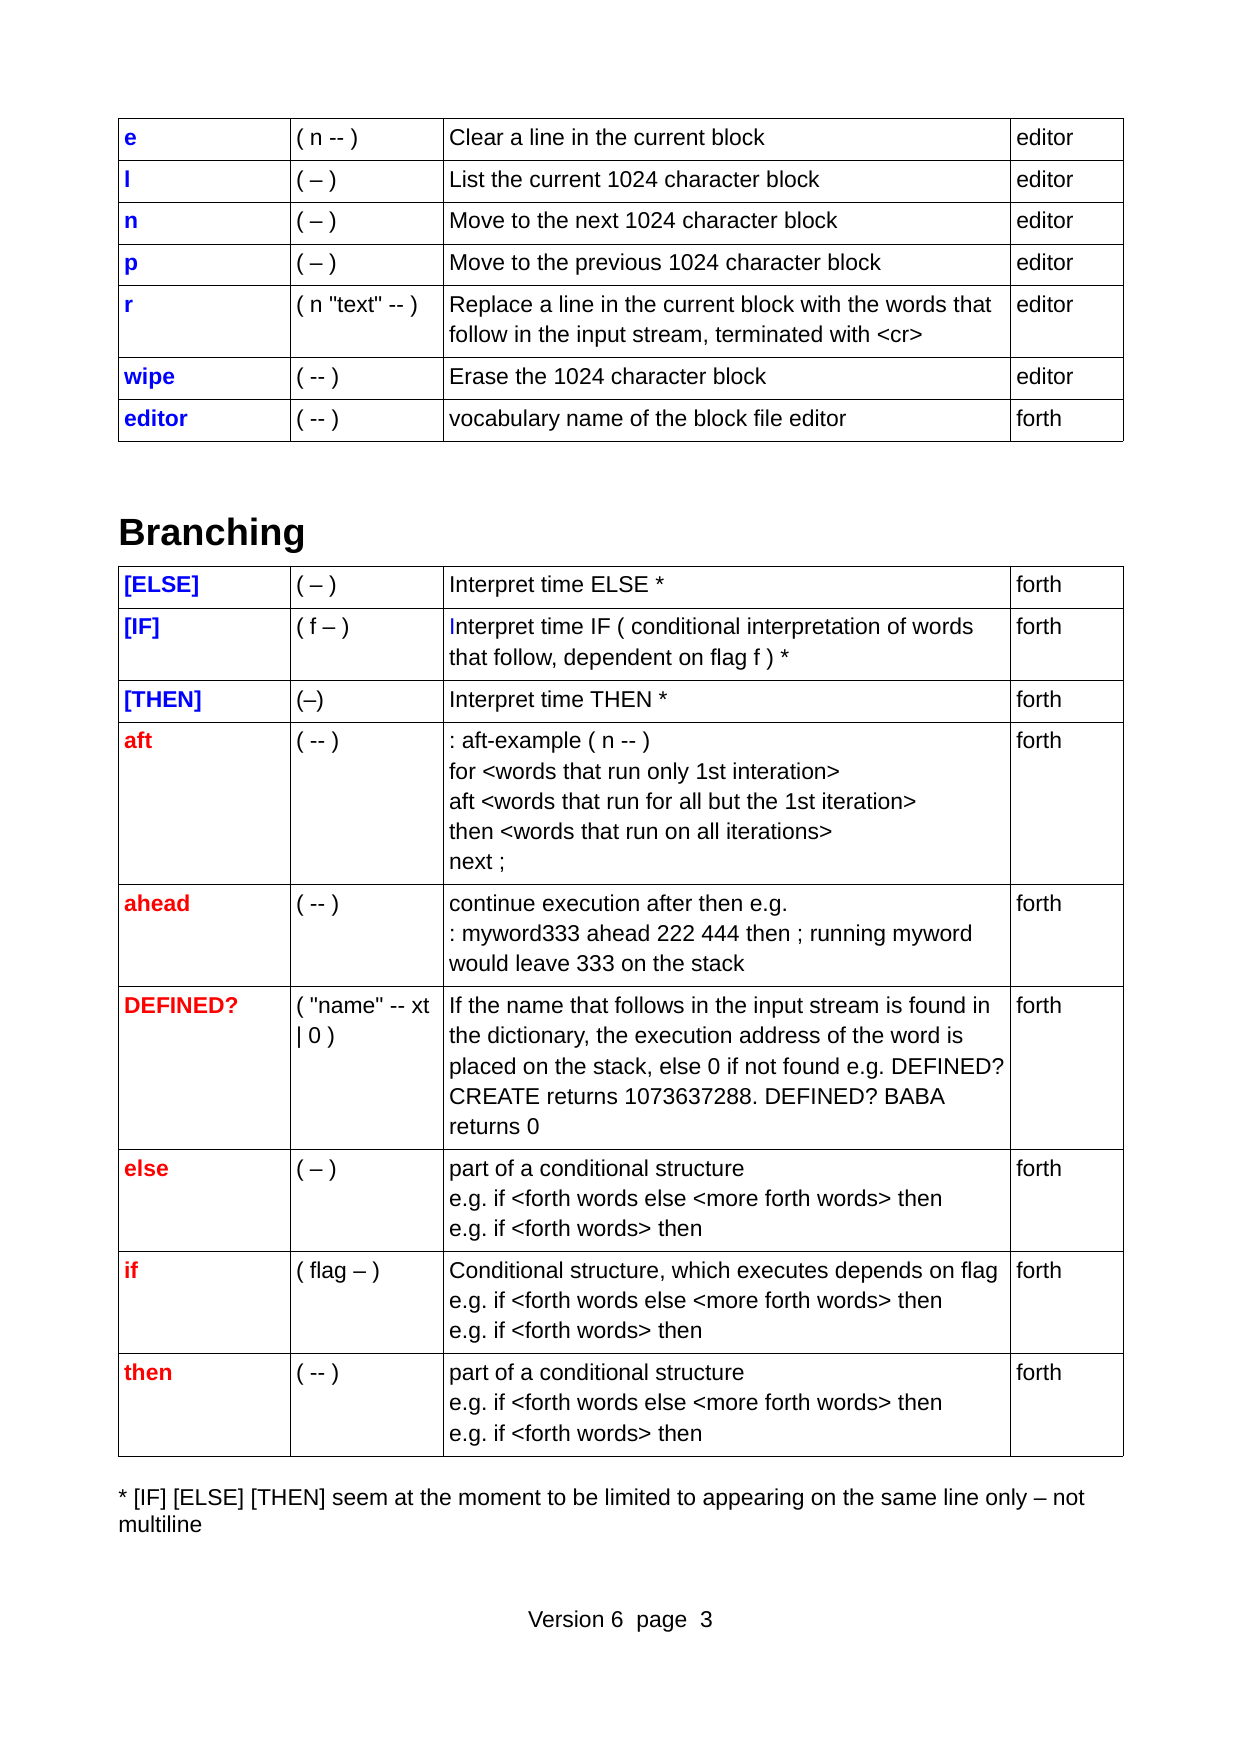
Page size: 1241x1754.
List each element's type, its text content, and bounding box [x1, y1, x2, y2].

table_cell ( – ) [291, 203, 443, 243]
table_cell DEFINED? [119, 987, 290, 1149]
table_cell Replace a line in the current block with the words that follow in the input stream, terminated with <cr> [444, 286, 1010, 357]
subtitle Branching [118, 509, 1122, 553]
table_cell editor [1011, 358, 1123, 399]
table_cell [IF] [119, 609, 290, 680]
table_cell forth [1011, 987, 1123, 1149]
table_cell If the name that follows in the input stream is found in the dictionary, the execution address of the word is placed on the stack, else 0 if not found e.g. DEFINED? CREATE returns 1073637288. DEFINED? BABA returns 0 [444, 987, 1010, 1149]
text * [IF] [ELSE] [THEN] seem at the moment to be limited to appearing on the same line only – not multiline [118, 1484, 1122, 1537]
table_cell ahead [119, 885, 290, 986]
table_cell ( -- ) [291, 885, 443, 986]
table_cell ( n "text" -- ) [291, 286, 443, 357]
table_header ( – ) [291, 567, 443, 607]
table_cell forth [1011, 1252, 1123, 1353]
table_cell r [119, 286, 290, 357]
table_cell editor [1011, 161, 1123, 202]
table_cell List the current 1024 character block [444, 161, 1010, 202]
table_cell p [119, 245, 290, 285]
table_cell ( -- ) [291, 723, 443, 884]
table_cell forth [1011, 400, 1123, 441]
table_cell ( f – ) [291, 609, 443, 680]
table_cell editor [1011, 119, 1123, 160]
table_cell wipe [119, 358, 290, 399]
table_cell ( – ) [291, 245, 443, 285]
table_cell vocabulary name of the block file editor [444, 400, 1010, 441]
table_cell editor [1011, 245, 1123, 285]
table_cell ( -- ) [291, 1354, 443, 1456]
table_cell part of a conditional structure e.g. if <forth words else <more forth words> then e.g. if <forth words> then [444, 1354, 1010, 1456]
table_cell forth [1011, 1354, 1123, 1456]
table_header forth [1011, 567, 1123, 607]
table_cell (–) [291, 681, 443, 722]
table_cell if [119, 1252, 290, 1353]
table_cell ( -- ) [291, 358, 443, 399]
table_cell Move to the previous 1024 character block [444, 245, 1010, 285]
table_cell forth [1011, 681, 1123, 722]
table_cell l [119, 161, 290, 202]
table_cell Interpret time IF ( conditional interpretation of words that follow, dependent on flag f ) * [444, 609, 1010, 680]
table_cell [THEN] [119, 681, 290, 722]
table_cell Interpret time THEN * [444, 681, 1010, 722]
table_cell Move to the next 1024 character block [444, 203, 1010, 243]
table_cell Erase the 1024 character block [444, 358, 1010, 399]
table_cell then [119, 1354, 290, 1456]
table_cell ( flag – ) [291, 1252, 443, 1353]
table_header Interpret time ELSE * [444, 567, 1010, 607]
table_cell n [119, 203, 290, 243]
table_cell continue execution after then e.g. : myword333 ahead 222 444 then ; running myword would leave 333 on the stack [444, 885, 1010, 986]
table_header [ELSE] [119, 567, 290, 607]
table_cell ( "name" -- xt | 0 ) [291, 987, 443, 1149]
table_cell e [119, 119, 290, 160]
table_cell else [119, 1150, 290, 1251]
table_cell Conditional structure, which executes depends on flag e.g. if <forth words else <more forth words> then e.g. if <forth words> then [444, 1252, 1010, 1353]
table_cell editor [119, 400, 290, 441]
table_cell forth [1011, 885, 1123, 986]
table_cell ( -- ) [291, 400, 443, 441]
table_cell : aft-example ( n -- ) for <words that run only 1st interation> aft <words that run for all but the 1st iteration> then <words that run on all iterations> next ; [444, 723, 1010, 884]
table_cell editor [1011, 203, 1123, 243]
table_cell part of a conditional structure e.g. if <forth words else <more forth words> then e.g. if <forth words> then [444, 1150, 1010, 1251]
table_cell forth [1011, 1150, 1123, 1251]
table_cell ( – ) [291, 1150, 443, 1251]
table_cell forth [1011, 723, 1123, 884]
table_cell editor [1011, 286, 1123, 357]
table_cell forth [1011, 609, 1123, 680]
table_cell ( – ) [291, 161, 443, 202]
table_cell ( n -- ) [291, 119, 443, 160]
table_cell aft [119, 723, 290, 884]
table_cell Clear a line in the current block [444, 119, 1010, 160]
